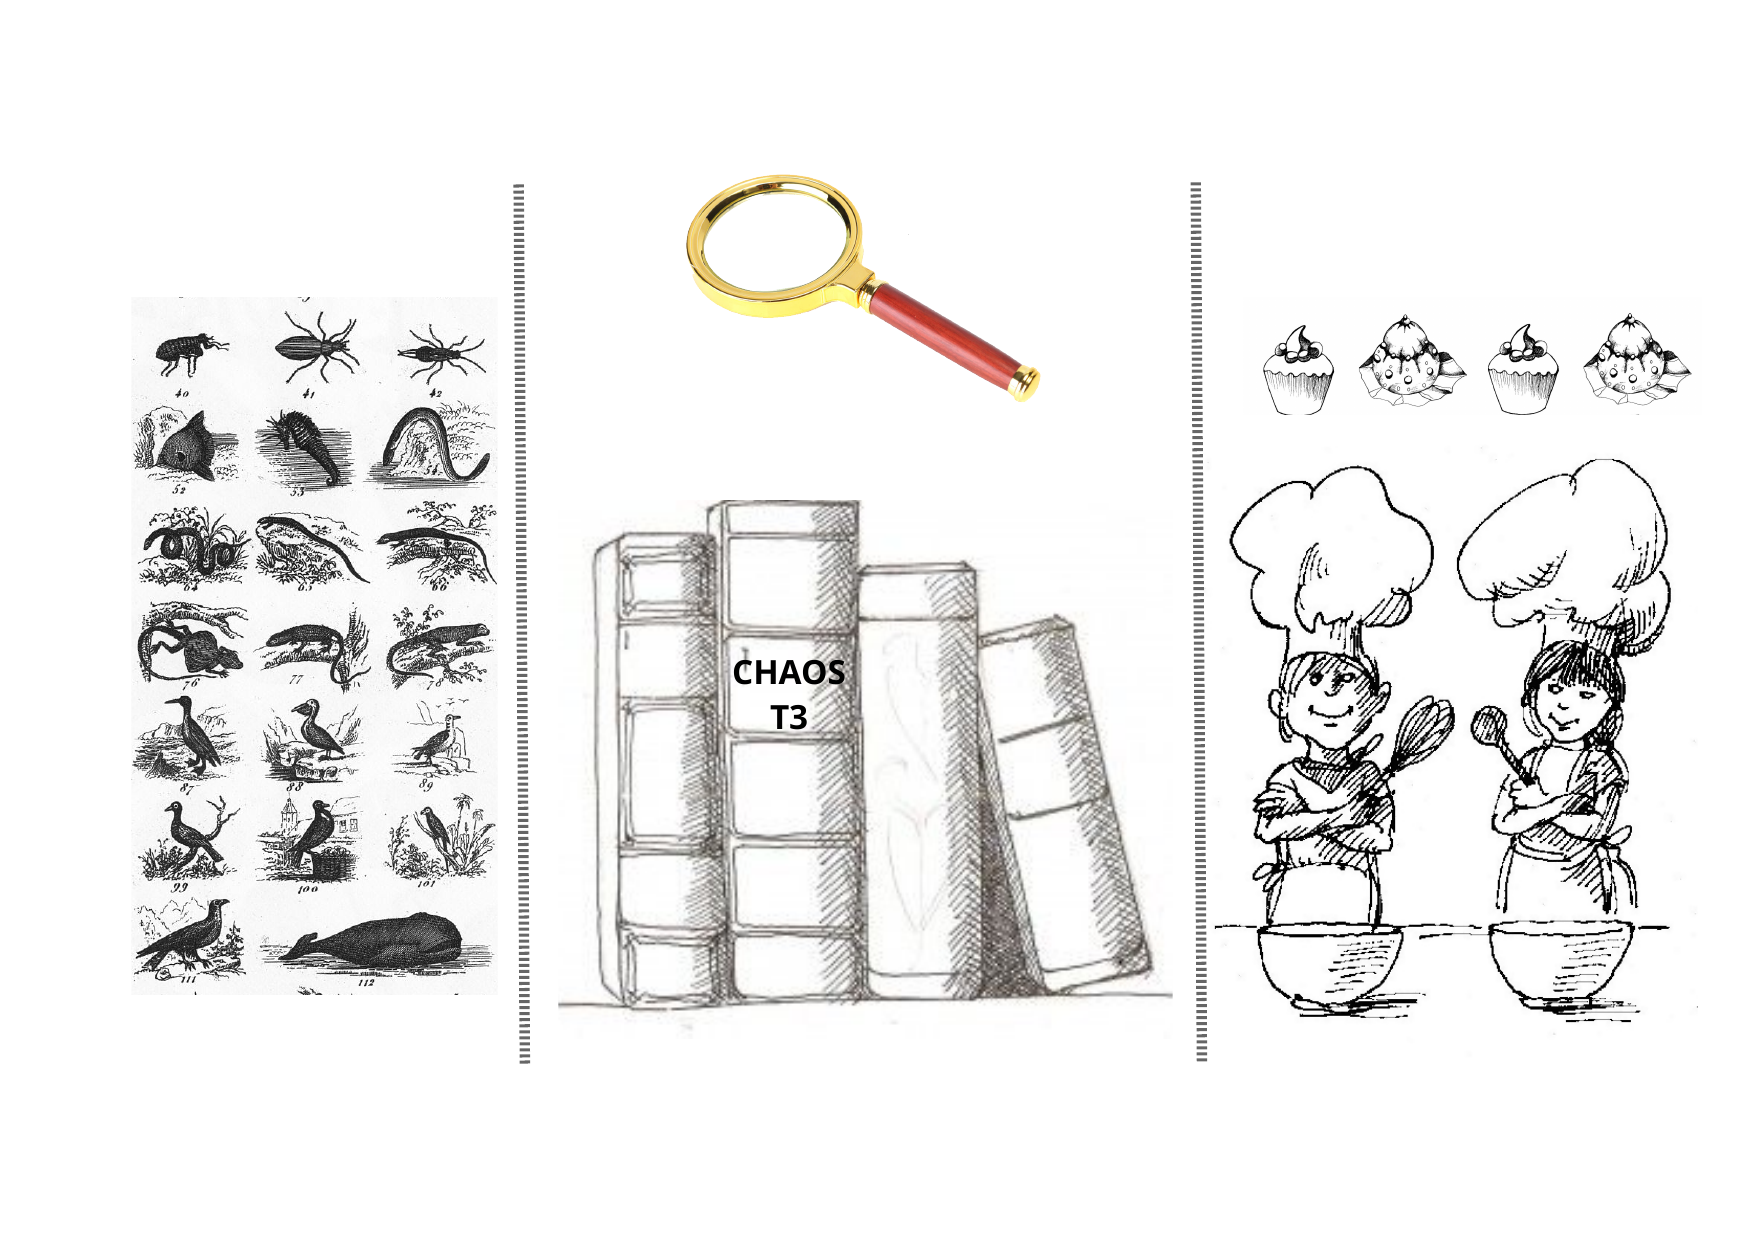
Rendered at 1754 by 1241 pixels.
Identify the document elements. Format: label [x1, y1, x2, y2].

picture [558, 500, 1173, 1039]
picture [680, 101, 1046, 467]
picture [131, 297, 498, 995]
picture [1243, 297, 1702, 307]
picture [1195, 437, 1698, 1064]
